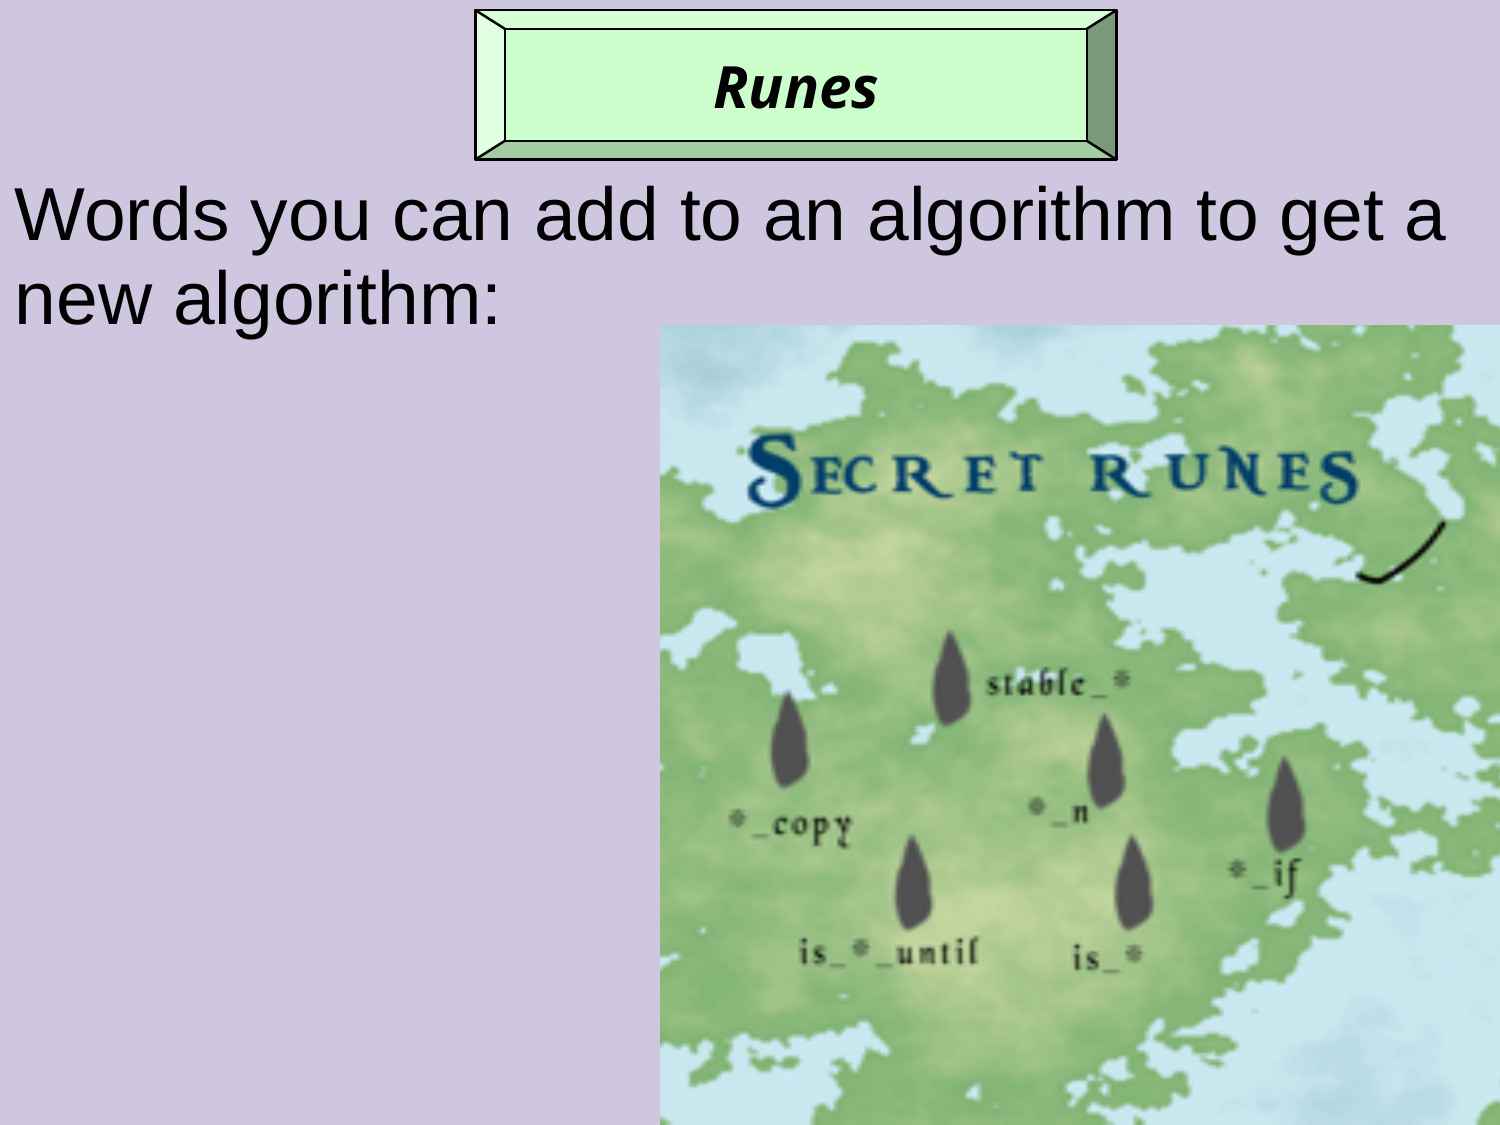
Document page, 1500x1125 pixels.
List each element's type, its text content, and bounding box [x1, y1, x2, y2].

text_box Runes [527, 35, 1066, 136]
picture [474, 9, 1126, 164]
text_box Words you can add to an algorithm to get a new algorithm: [0, 164, 1500, 432]
picture [660, 432, 1500, 1125]
